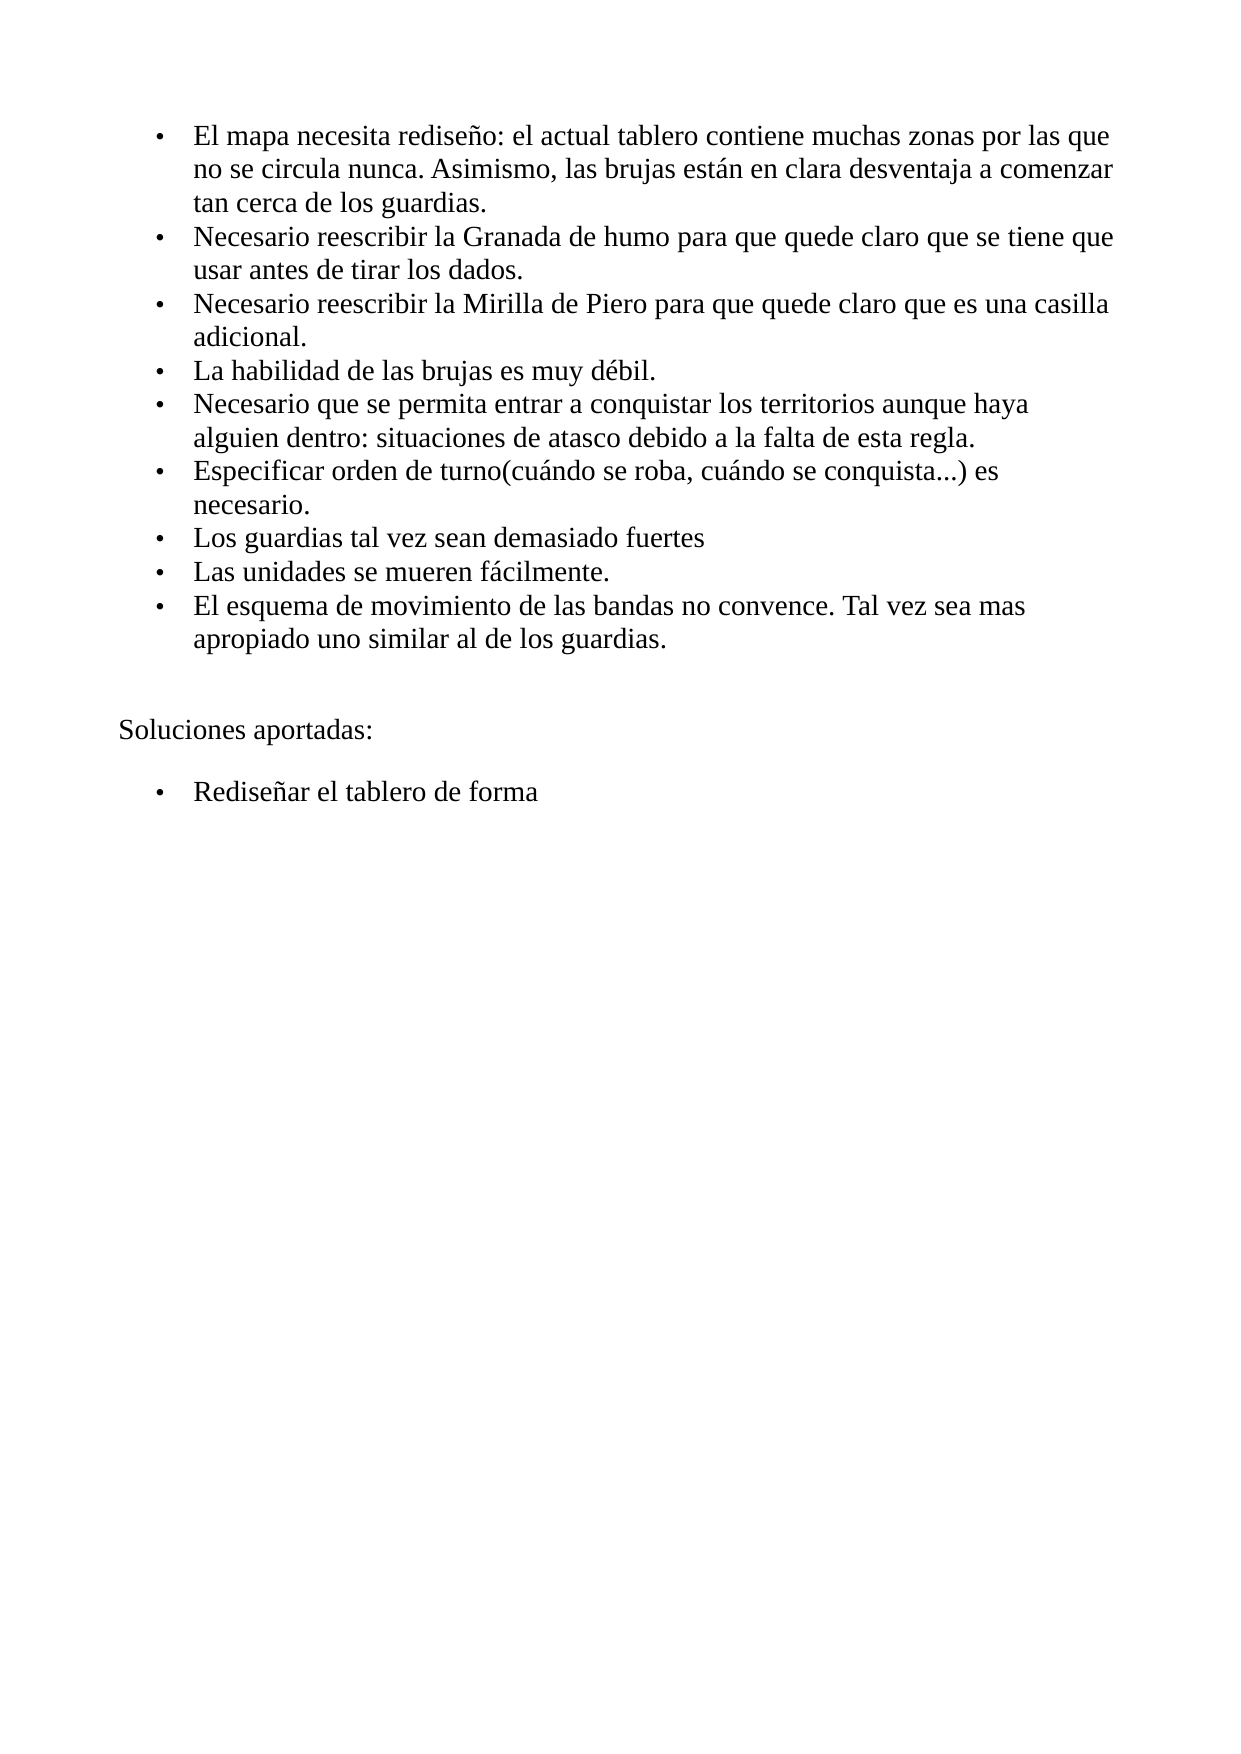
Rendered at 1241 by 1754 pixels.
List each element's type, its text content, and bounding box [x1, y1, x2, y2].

list Especificar orden de turno(cuándo se roba, cuándo se conquista...) es necesario. [156, 453, 1122, 521]
list Necesario reescribir la Mirilla de Piero para que quede claro que es una casilla adicional. [156, 286, 1122, 353]
list Rediseñar el tablero de forma [156, 774, 1122, 808]
list Necesario que se permita entrar a conquistar los territorios aunque haya alguien dentro: situaciones de atasco debido a la falta de esta regla. [156, 386, 1122, 453]
list Los guardias tal vez sean demasiado fuertes [156, 521, 1122, 554]
list El esquema de movimiento de las bandas no convence. Tal vez sea mas apropiado uno similar al de los guardias. [156, 588, 1122, 655]
list Necesario reescribir la Granada de humo para que quede claro que se tiene que usar antes de tirar los dados. [156, 219, 1122, 286]
list El mapa necesita rediseño: el actual tablero contiene muchas zonas por las que no se circula nunca. Asimismo, las brujas están en clara desventaja a comenzar tan cerca de los guardias. [156, 118, 1122, 219]
text Soluciones aportadas: [118, 712, 1122, 746]
list Las unidades se mueren fácilmente. [156, 554, 1122, 588]
list La habilidad de las brujas es muy débil. [156, 353, 1122, 386]
